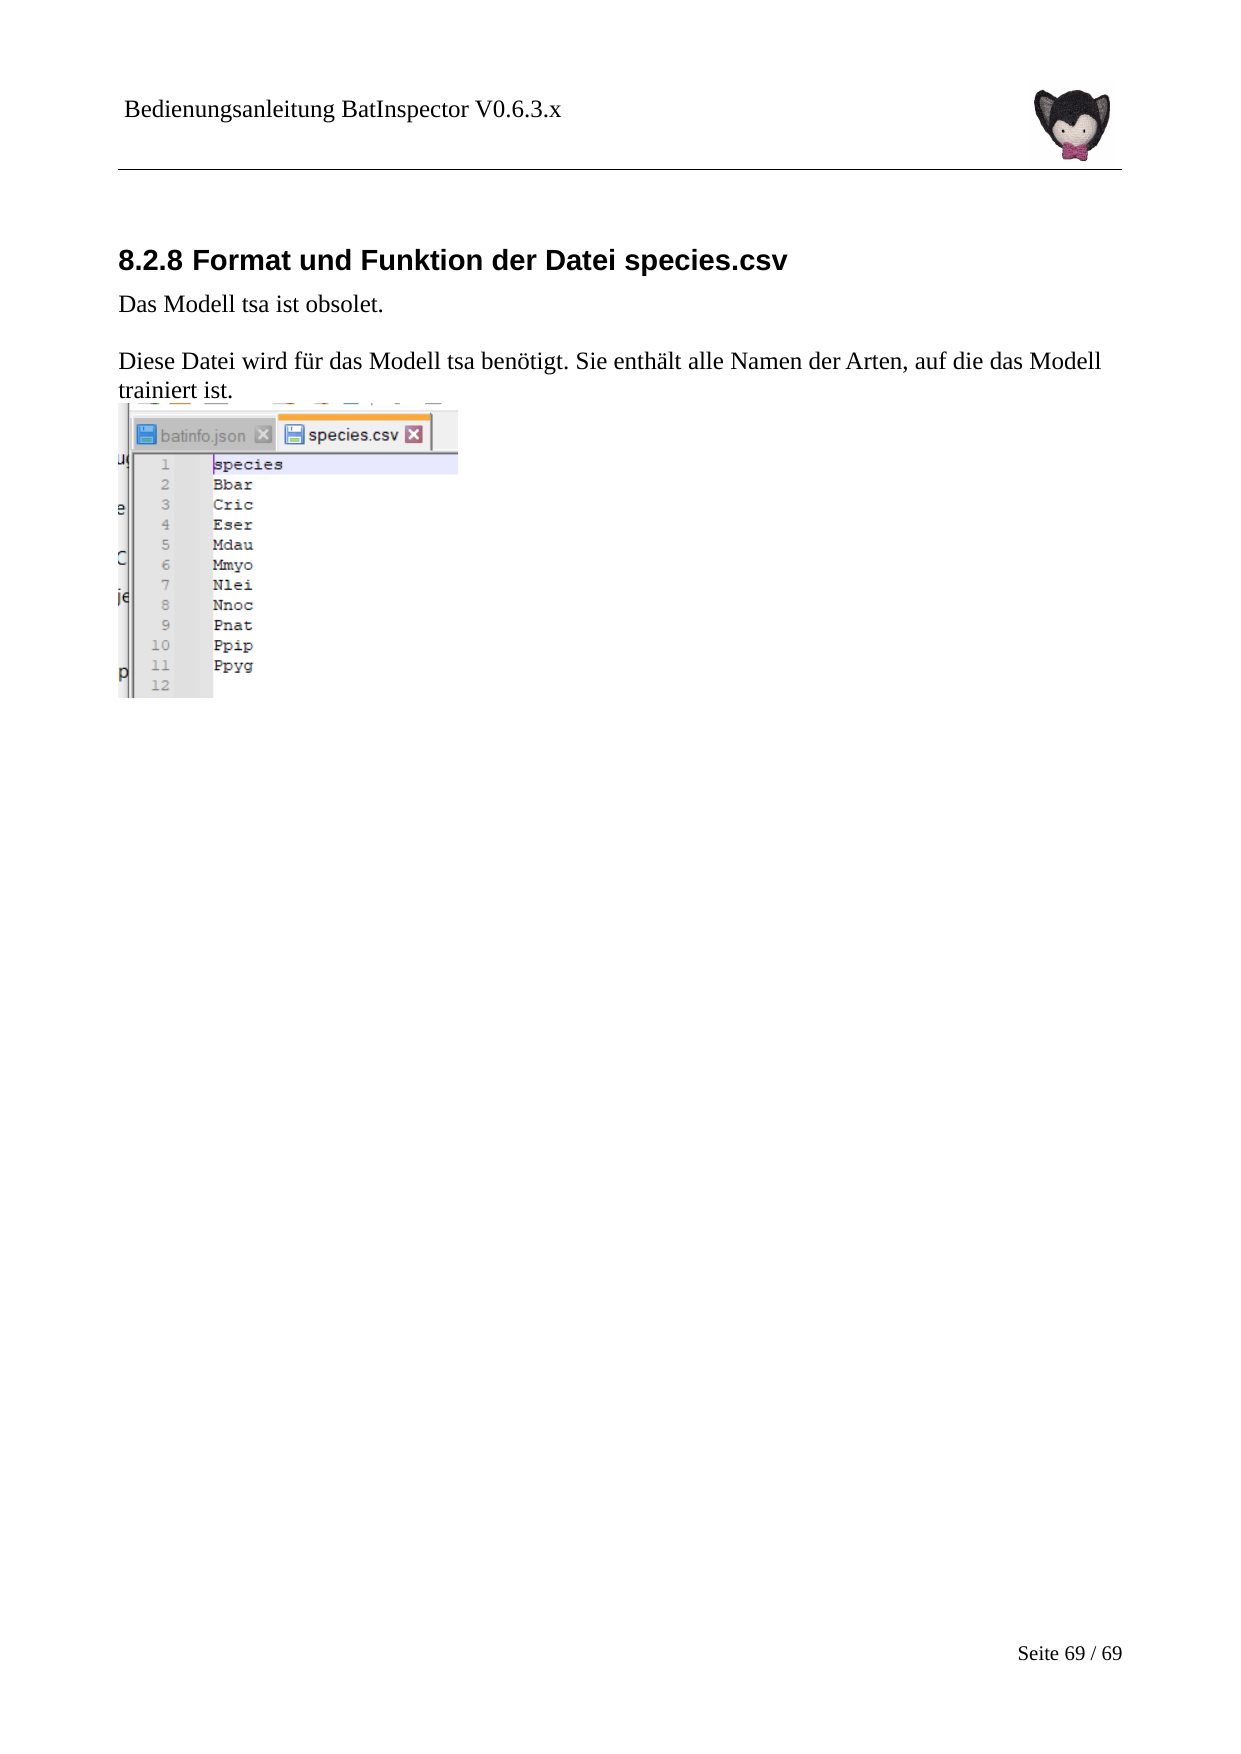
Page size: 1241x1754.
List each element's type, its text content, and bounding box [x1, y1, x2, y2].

subtitle Format und Funktion der Datei species.csv [118, 243, 1122, 276]
picture [118, 403, 459, 698]
picture [1030, 80, 1119, 169]
text Das Modell tsa ist obsolet. [118, 289, 1122, 318]
text Diese Datei wird für das Modell tsa benötigt. Sie enthält alle Namen der Arten, auf die das Modell trainiert ist. [118, 346, 1122, 404]
